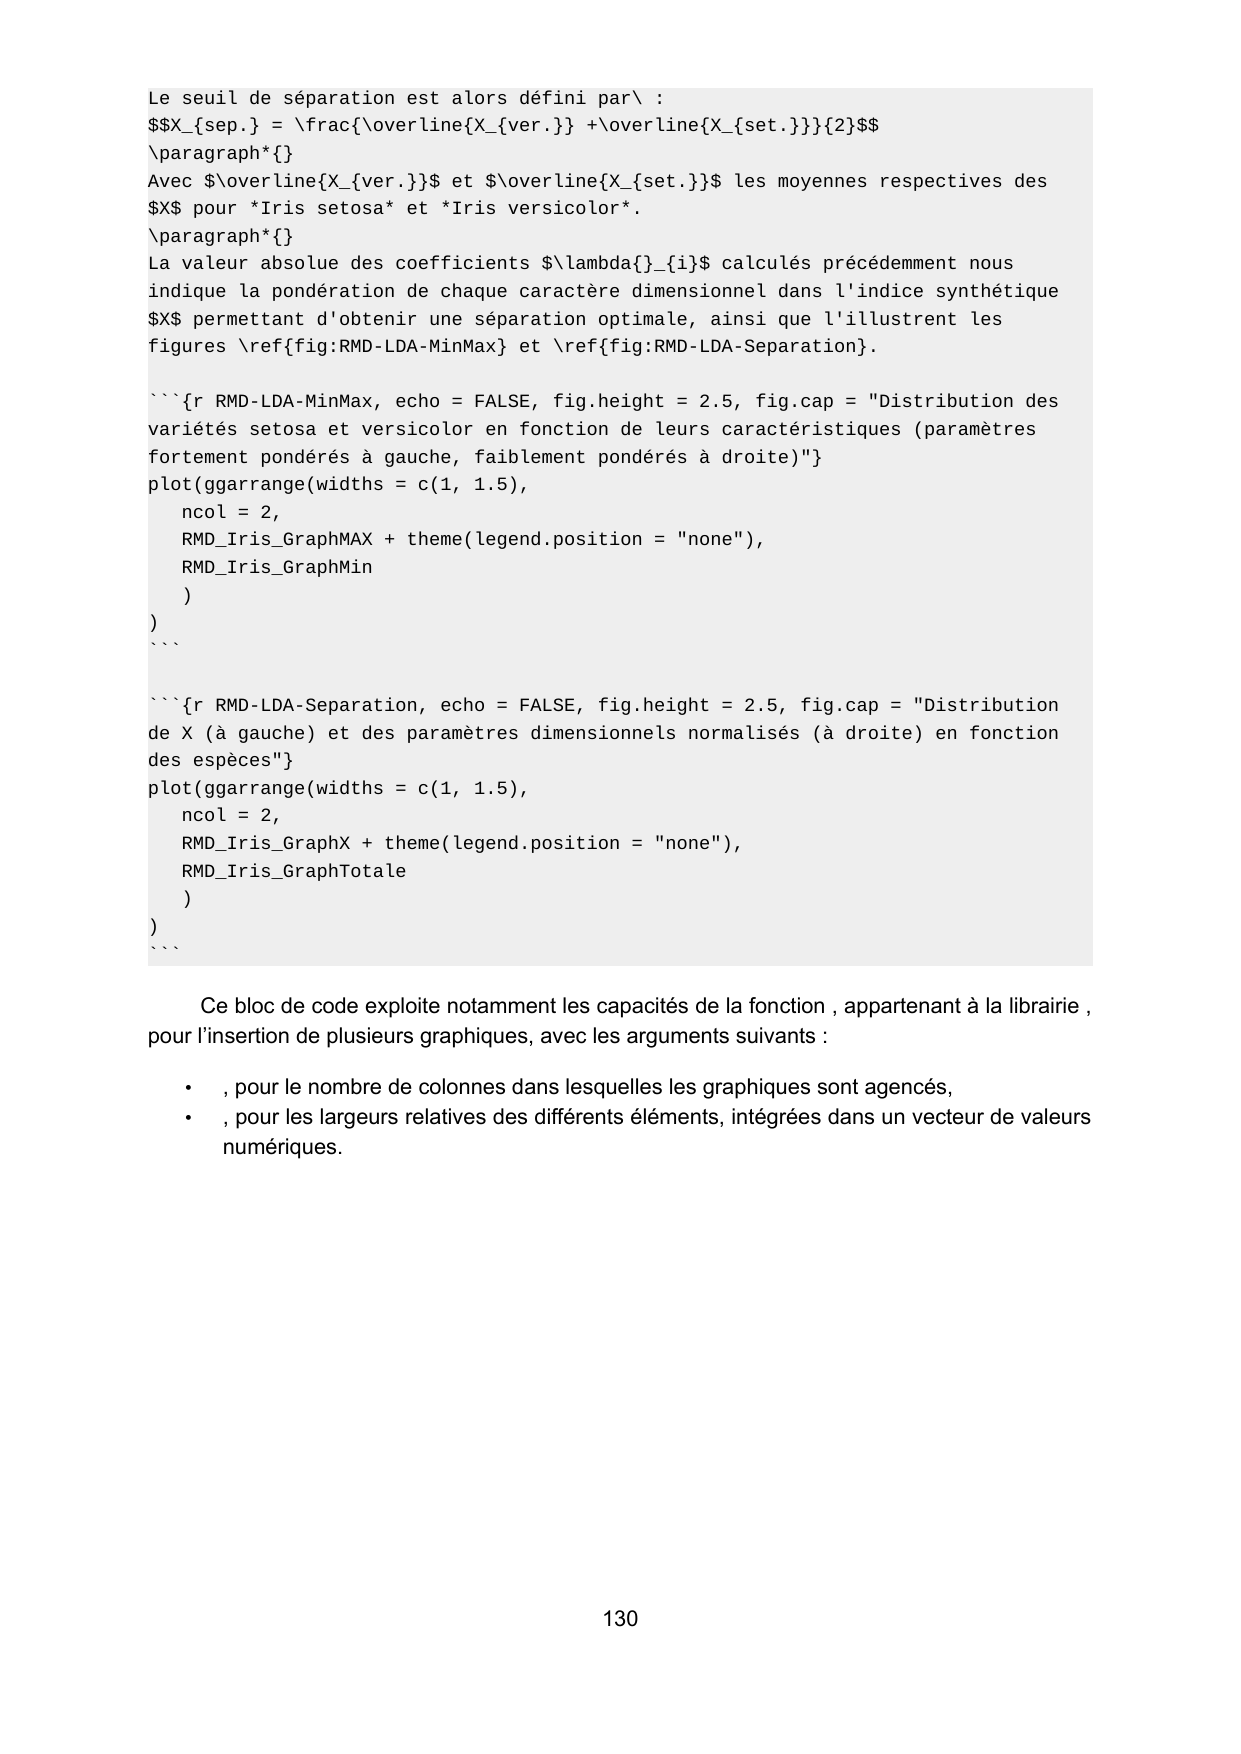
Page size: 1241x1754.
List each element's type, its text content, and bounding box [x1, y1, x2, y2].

text Le seuil de séparation est alors défini par\ : [148, 88, 1093, 110]
text $$X_{sep.} = \frac{\overline{X_{ver.}} +\overline{X_{set.}}}{2}$$ [148, 116, 1093, 137]
text ``` [148, 641, 1093, 662]
text Avec $\overline{X_{ver.}}$ et $\overline{X_{set.}}$ les moyennes respectives des [148, 171, 1093, 193]
text $X$ pour *Iris setosa* et *Iris versicolor*. [148, 199, 1093, 220]
text ) [148, 613, 1093, 634]
text ```{r RMD-LDA-Separation, echo = FALSE, fig.height = 2.5, fig.cap = "Distribution [148, 696, 1093, 717]
text RMD_Iris_GraphMin [148, 558, 1093, 579]
text ncol = 2, [148, 806, 1093, 827]
text ```{r RMD-LDA-MinMax, echo = FALSE, fig.height = 2.5, fig.cap = "Distribution des [148, 392, 1093, 413]
text $X$ permettant d'obtenir une séparation optimale, ainsi que l'illustrent les [148, 309, 1093, 331]
text ) [148, 917, 1093, 938]
list , pour les largeurs relatives des différents éléments, intégrées dans un vecteur de valeurs numériques. [185, 1104, 1093, 1159]
text indique la pondération de chaque caractère dimensionnel dans l'indice synthétique [148, 282, 1093, 303]
text \paragraph*{} [148, 227, 1093, 248]
text plot(ggarrange(widths = c(1, 1.5), [148, 779, 1093, 800]
text des espèces"} [148, 751, 1093, 772]
text RMD_Iris_GraphMAX + theme(legend.position = "none"), [148, 530, 1093, 551]
text RMD_Iris_GraphX + theme(legend.position = "none"), [148, 834, 1093, 855]
text \paragraph*{} [148, 144, 1093, 165]
text variétés setosa et versicolor en fonction de leurs caractéristiques (paramètres [148, 420, 1093, 441]
text La valeur absolue des coefficients $\lambda{}_{i}$ calculés précédemment nous [148, 254, 1093, 275]
text plot(ggarrange(widths = c(1, 1.5), [148, 475, 1093, 496]
text fortement pondérés à gauche, faiblement pondérés à droite)"} [148, 447, 1093, 469]
text ``` [148, 944, 1093, 966]
text figures \ref{fig:RMD-LDA-MinMax} et \ref{fig:RMD-LDA-Separation}. [148, 337, 1093, 358]
text ncol = 2, [148, 503, 1093, 524]
text Ce bloc de code exploite notamment les capacités de la fonction , appartenant à la librairie , pour l’insertion de plusieurs graphiques, avec les arguments suivants : [148, 993, 1093, 1048]
text de X (à gauche) et des paramètres dimensionnels normalisés (à droite) en fonction [148, 723, 1093, 745]
text ) [148, 889, 1093, 910]
text ) [148, 585, 1093, 607]
list , pour le nombre de colonnes dans lesquelles les graphiques sont agencés, [185, 1074, 1093, 1099]
text RMD_Iris_GraphTotale [148, 861, 1093, 883]
